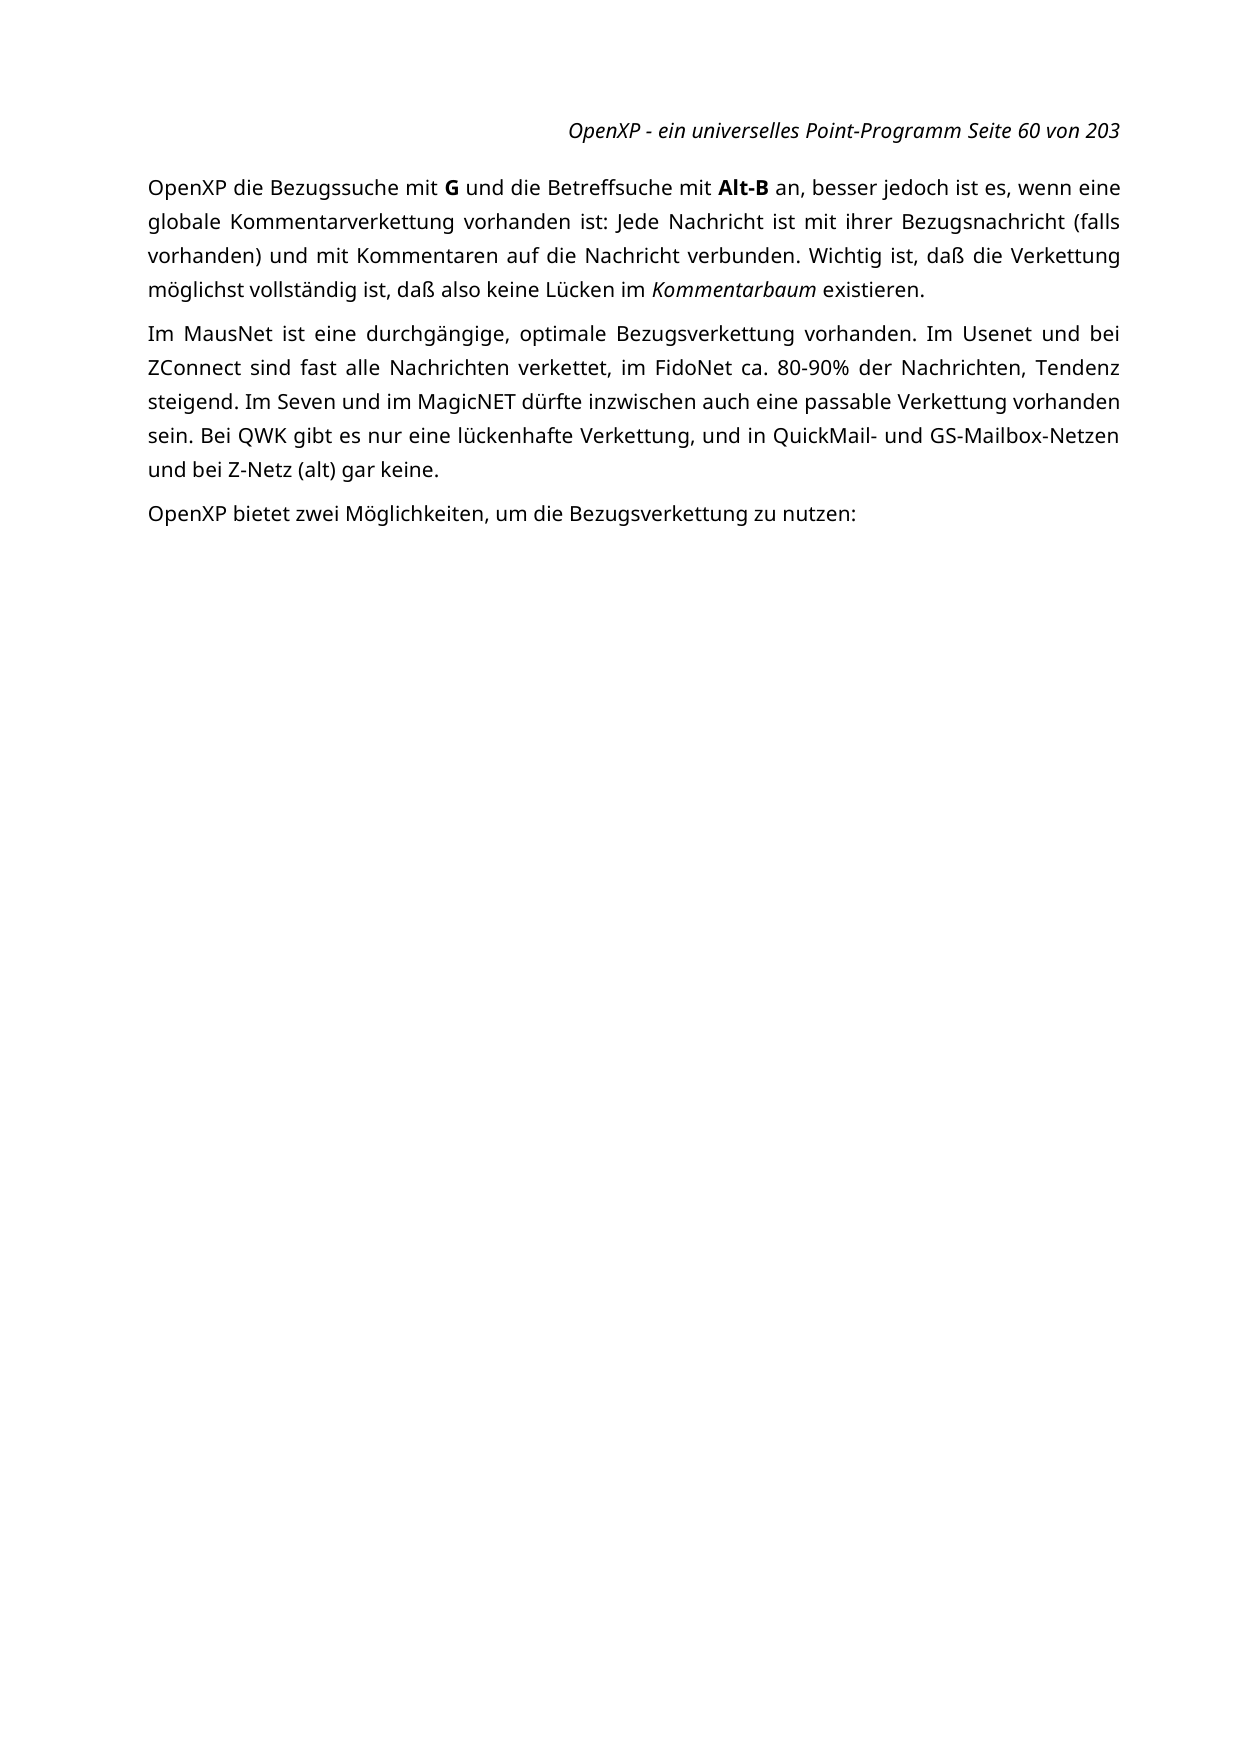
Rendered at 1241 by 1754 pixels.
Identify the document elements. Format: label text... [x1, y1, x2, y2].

text OpenXP bietet zwei Möglichkeiten, um die Bezugsverkettung zu nutzen: [148, 498, 1122, 527]
text OpenXP die Bezugssuche mit G und die Betreffsuche mit Alt-B an, besser jedoch ist es, wenn eine globale Kommentarverkettung vorhanden ist: Jede Nachricht ist mit ihrer Bezugsnachricht (falls vorhanden) und mit Kommentaren auf die Nachricht verbunden. Wichtig ist, daß die Verkettung möglichst vollständig ist, daß also keine Lücken im Kommentarbaum existieren. [148, 173, 1122, 304]
text Im MausNet ist eine durchgängige, optimale Bezugsverkettung vorhanden. Im Usenet und bei ZConnect sind fast alle Nachrichten verkettet, im FidoNet ca. 80-90% der Nachrichten, Tendenz steigend. Im Seven und im MagicNET dürfte inzwischen auch eine passable Verkettung vorhanden sein. Bei QWK gibt es nur eine lückenhafte Verkettung, und in QuickMail- und GS-Mailbox-Netzen und bei Z-Netz (alt) gar keine. [148, 318, 1122, 484]
